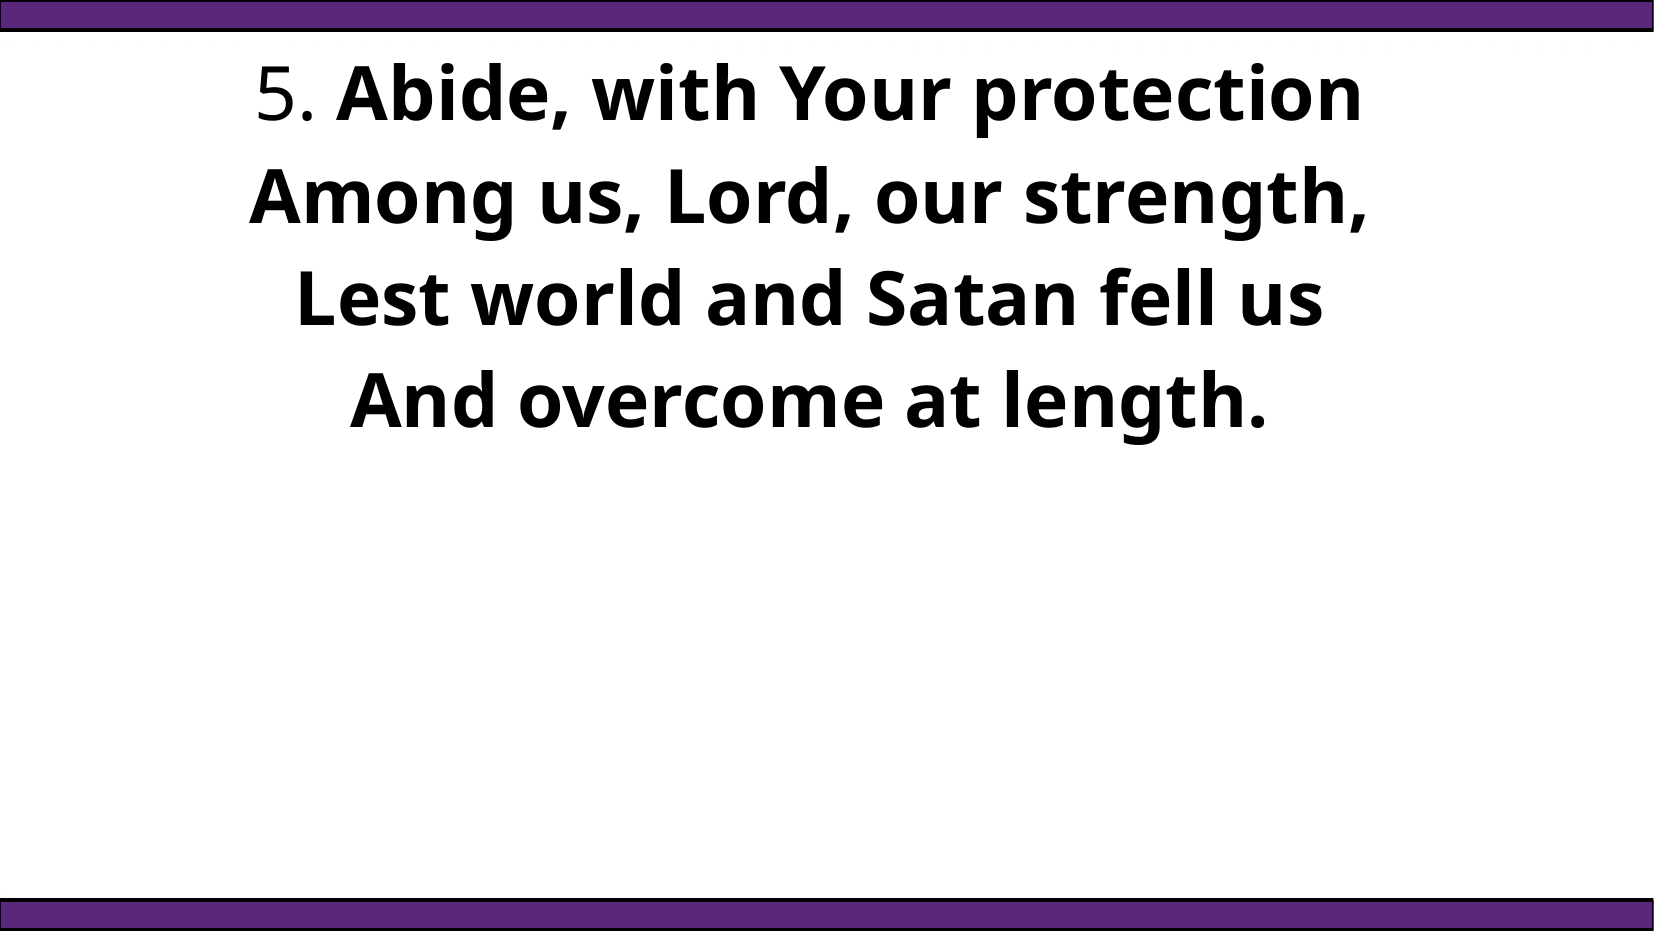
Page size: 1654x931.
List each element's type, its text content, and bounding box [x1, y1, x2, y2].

text_box [0, 900, 1654, 931]
text_box [0, 0, 1654, 31]
picture [0, 31, 1654, 900]
text_box 5. Abide, with Your protection Among us, Lord, our strength, Lest world and Satan fell us And overcome at length. [30, 33, 1591, 448]
